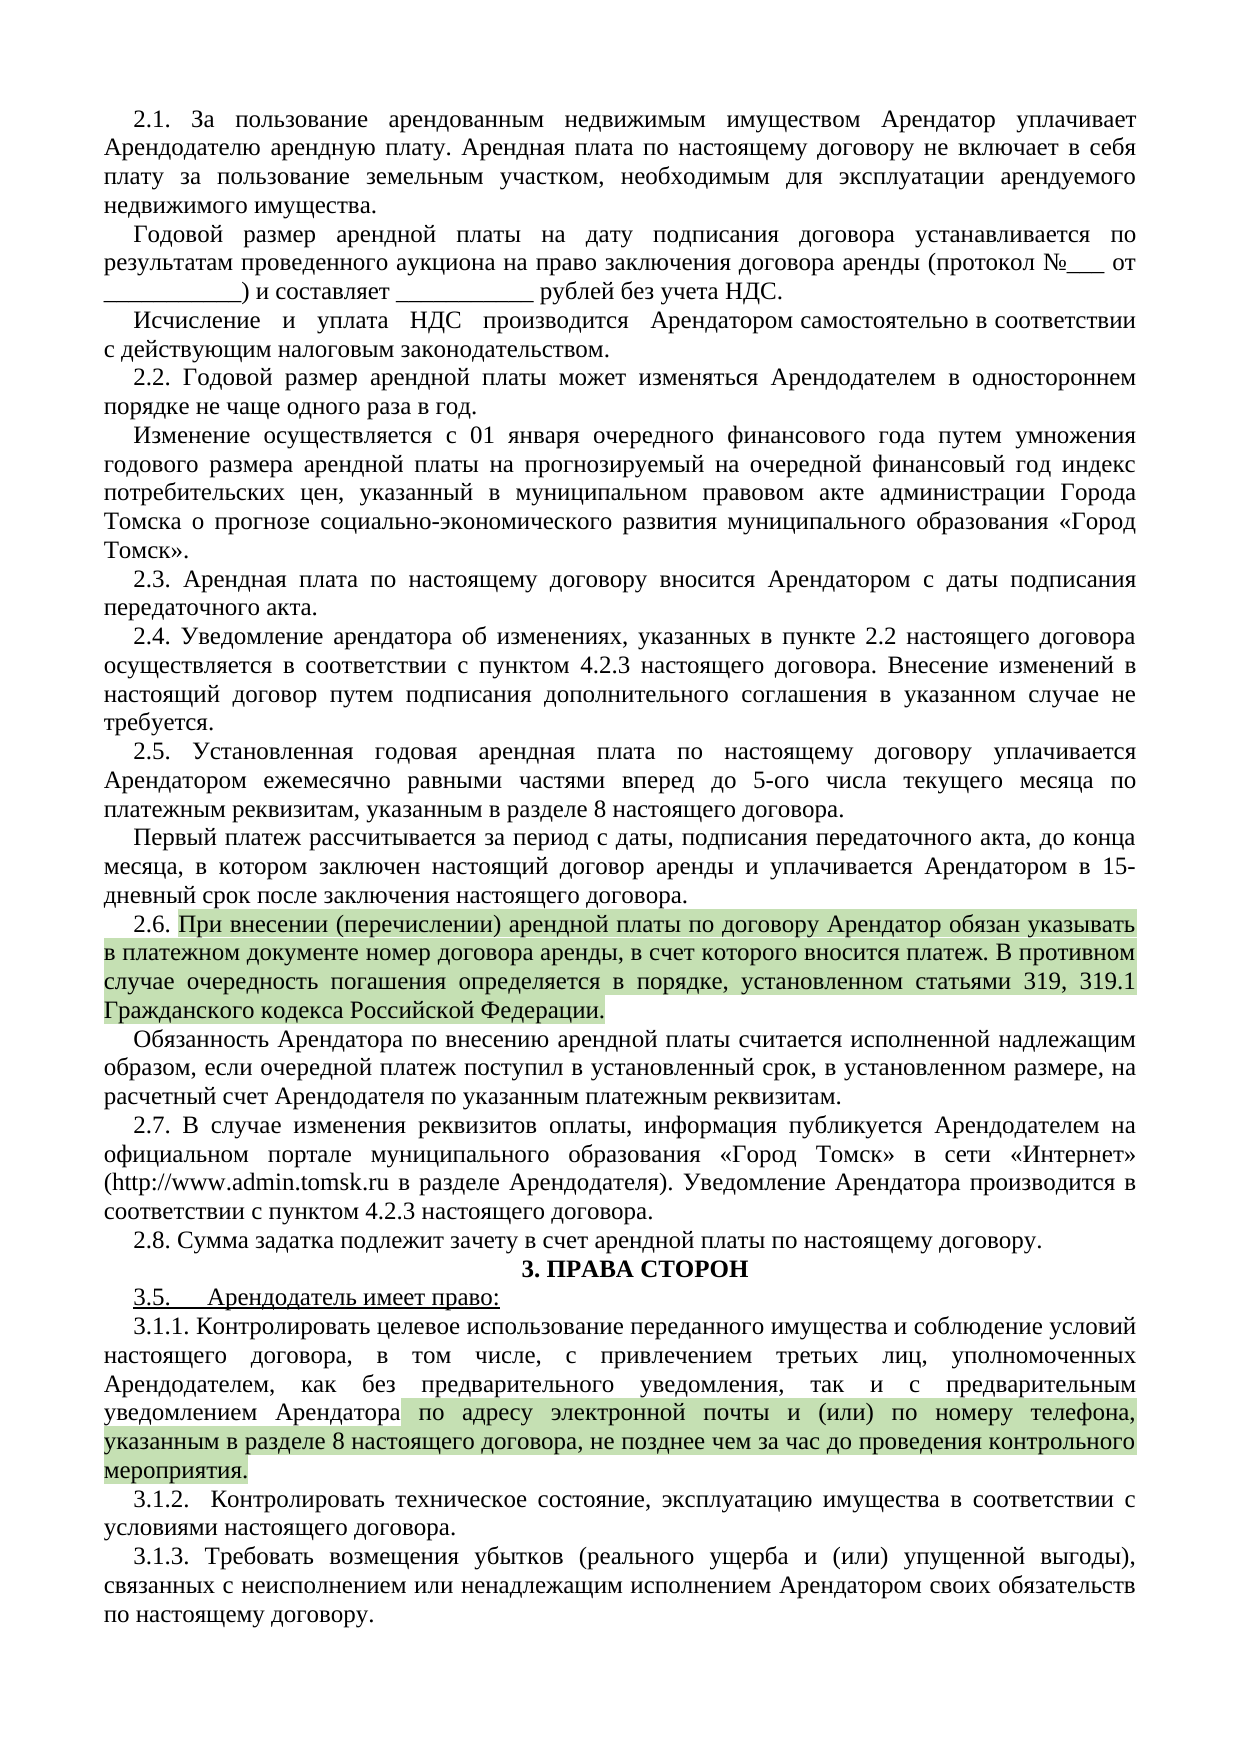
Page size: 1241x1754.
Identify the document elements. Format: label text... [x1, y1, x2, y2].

text 3.1.1. Контролировать целевое использование переданного имущества и соблюдение условий настоящего договора, в том числе, с привлечением третьих лиц, уполномоченных Арендодателем, как без предварительного уведомления, так и с предварительным уведомлением Арендатора по адресу электронной почты и (или) по номеру телефона, указанным в разделе 8 настоящего договора, не позднее чем за час до проведения контрольного мероприятия. [103, 1311, 1137, 1484]
text Обязанность Арендатора по внесению арендной платы считается исполненной надлежащим образом, если очередной платеж поступил в установленный срок, в установленном размере, на расчетный счет Арендодателя по указанным платежным реквизитам. [103, 1024, 1137, 1110]
text 3.1.3. Требовать возмещения убытков (реального ущерба и (или) упущенной выгоды), связанных с неисполнением или ненадлежащим исполнением Арендатором своих обязательств по настоящему договору. [103, 1541, 1137, 1627]
text 2.1. За пользование арендованным недвижимым имуществом Арендатор уплачивает Арендодателю арендную плату. Арендная плата по настоящему договору не включает в себя плату за пользование земельным участком, необходимым для эксплуатации арендуемого недвижимого имущества. [103, 104, 1137, 219]
text Исчисление и уплата НДС производится Арендатором самостоятельно в соответствии с действующим налоговым законодательством. [103, 305, 1137, 362]
text Годовой размер арендной платы на дату подписания договора устанавливается по результатам проведенного аукциона на право заключения договора аренды (протокол №___ от ___________) и составляет ___________ рублей без учета НДС. [103, 219, 1137, 305]
list Арендодатель имеет право: [133, 1282, 1137, 1311]
text 2.6. При внесении (перечислении) арендной платы по договору Арендатор обязан указывать в платежном документе номер договора аренды, в счет которого вносится платеж. В противном случае очередность погашения определяется в порядке, установленном статьями 319, 319.1 Гражданского кодекса Российской Федерации. [103, 909, 1137, 1024]
text 2.2. Годовой размер арендной платы может изменяться Арендодателем в одностороннем порядке не чаще одного раза в год. [103, 362, 1137, 420]
text 2.5. Установленная годовая арендная плата по настоящему договору уплачивается Арендатором ежемесячно равными частями вперед до 5-ого числа текущего месяца по платежным реквизитам, указанным в разделе 8 настоящего договора. [103, 736, 1137, 822]
text 2.3. Арендная плата по настоящему договору вносится Арендатором с даты подписания передаточного акта. [103, 564, 1137, 621]
text 3. ПРАВА СТОРОН [103, 1254, 1137, 1282]
text 3.1.2. Контролировать техническое состояние, эксплуатацию имущества в соответствии с условиями настоящего договора. [103, 1484, 1137, 1541]
text 2.7. В случае изменения реквизитов оплаты, информация публикуется Арендодателем на официальном портале муниципального образования «Город Томск» в сети «Интернет» (http://www.admin.tomsk.ru в разделе Арендодателя). Уведомление Арендатора производится в соответствии с пунктом 4.2.3 настоящего договора. [103, 1110, 1137, 1225]
text Первый платеж рассчитывается за период с даты, подписания передаточного акта, до конца месяца, в котором заключен настоящий договор аренды и уплачивается Арендатором в 15-дневный срок после заключения настоящего договора. [103, 822, 1137, 909]
text 2.4. Уведомление арендатора об изменениях, указанных в пункте 2.2 настоящего договора осуществляется в соответствии с пунктом 4.2.3 настоящего договора. Внесение изменений в настоящий договор путем подписания дополнительного соглашения в указанном случае не требуется. [103, 621, 1137, 736]
text Изменение осуществляется с 01 января очередного финансового года путем умножения годового размера арендной платы на прогнозируемый на очередной финансовый год индекс потребительских цен, указанный в муниципальном правовом акте администрации Города Томска о прогнозе социально-экономического развития муниципального образования «Город Томск». [103, 420, 1137, 564]
text 2.8. Сумма задатка подлежит зачету в счет арендной платы по настоящему договору. [103, 1225, 1137, 1254]
